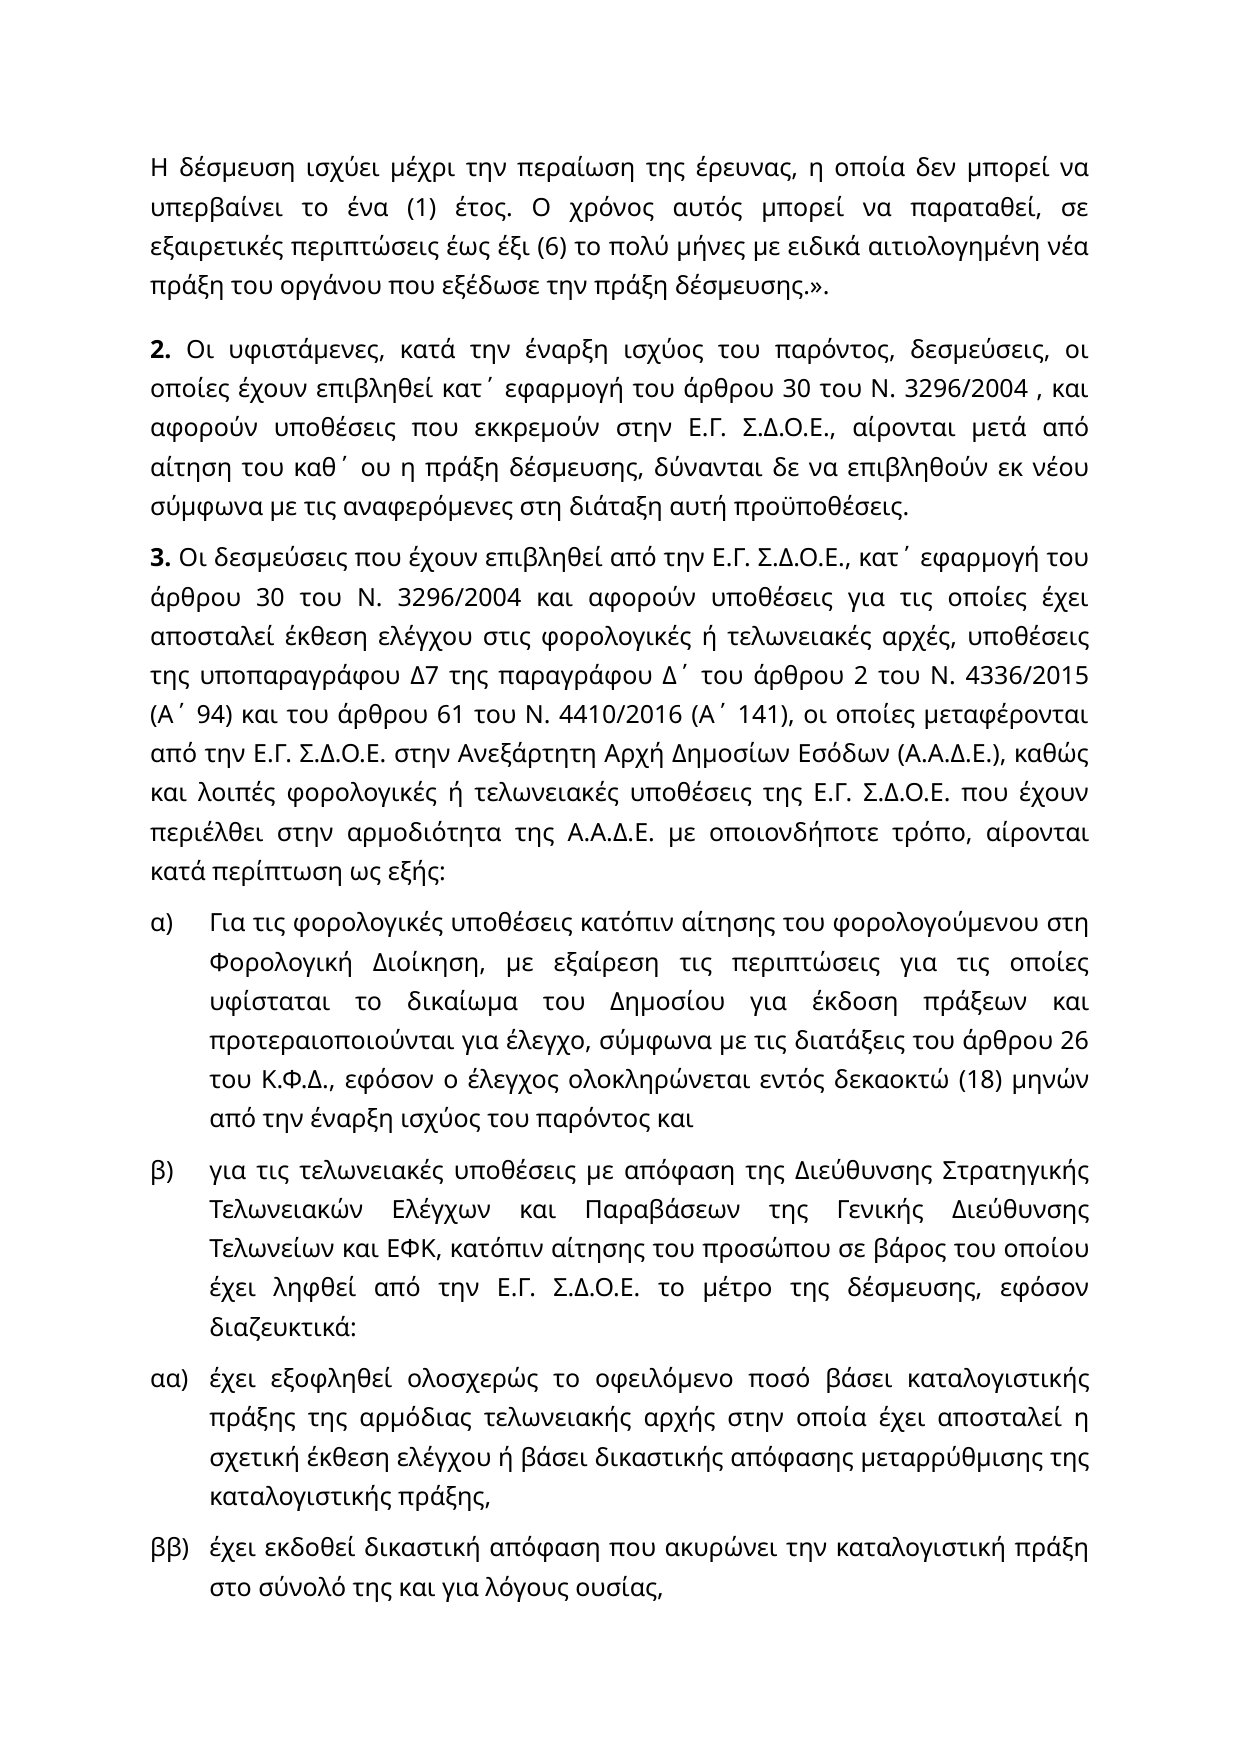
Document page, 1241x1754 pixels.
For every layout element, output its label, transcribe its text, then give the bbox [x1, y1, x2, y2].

list α) Για τις φορολογικές υποθέσεις κατόπιν αίτησης του φορολογούμενου στη Φορολογική Διοίκηση, με εξαίρεση τις περιπτώσεις για τις οποίες υφίσταται το δικαίωμα του Δημοσίου για έκδοση πράξεων και προτεραιοποιούνται για έλεγχο, σύμφωνα με τις διατάξεις του άρθρου 26 του Κ.Φ.Δ., εφόσον ο έλεγχος ολοκληρώνεται εντός δεκαοκτώ (18) μηνών από την έναρξη ισχύος του παρόντος και [150, 905, 1090, 1135]
list ββ) έχει εκδοθεί δικαστική απόφαση που ακυρώνει την καταλογιστική πράξη στο σύνολό της και για λόγους ουσίας, [150, 1530, 1090, 1603]
text 3. Οι δεσμεύσεις που έχουν επιβληθεί από την Ε.Γ. Σ.Δ.Ο.Ε., κατ΄ εφαρμογή του άρθρου 30 του Ν. 3296/2004 και αφορούν υποθέσεις για τις οποίες έχει αποσταλεί έκθεση ελέγχου στις φορολογικές ή τελωνειακές αρχές, υποθέσεις της υποπαραγράφου Δ7 της παραγράφου Δ΄ του άρθρου 2 του Ν. 4336/2015 (Α΄ 94) και του άρθρου 61 του Ν. 4410/2016 (Α΄ 141), οι οποίες μεταφέρονται από την Ε.Γ. Σ.Δ.Ο.Ε. στην Ανεξάρτητη Αρχή Δημοσίων Εσόδων (Α.Α.Δ.Ε.), καθώς και λοιπές φορολογικές ή τελωνειακές υποθέσεις της Ε.Γ. Σ.Δ.Ο.Ε. που έχουν περιέλθει στην αρμοδιότητα της Α.Α.Δ.Ε. με οποιονδήποτε τρόπο, αίρονται κατά περίπτωση ως εξής: [150, 540, 1090, 887]
list αα) έχει εξοφληθεί ολοσχερώς το οφειλόμενο ποσό βάσει καταλογιστικής πράξης της αρμόδιας τελωνειακής αρχής στην οποία έχει αποσταλεί η σχετική έκθεση ελέγχου ή βάσει δικαστικής απόφασης μεταρρύθμισης της καταλογιστικής πράξης, [150, 1361, 1090, 1512]
text Η δέσμευση ισχύει μέχρι την περαίωση της έρευνας, η οποία δεν μπορεί να υπερβαίνει το ένα (1) έτος. Ο χρόνος αυτός μπορεί να παραταθεί, σε εξαιρετικές περιπτώσεις έως έξι (6) το πολύ μήνες με ειδικά αιτιολογημένη νέα πράξη του οργάνου που εξέδωσε την πράξη δέσμευσης.». [150, 150, 1090, 302]
list β) για τις τελωνειακές υποθέσεις με απόφαση της Διεύθυνσης Στρατηγικής Τελωνειακών Ελέγχων και Παραβάσεων της Γενικής Διεύθυνσης Τελωνείων και ΕΦΚ, κατόπιν αίτησης του προσώπου σε βάρος του οποίου έχει ληφθεί από την Ε.Γ. Σ.Δ.Ο.Ε. το μέτρο της δέσμευσης, εφόσον διαζευκτικά: [150, 1152, 1090, 1343]
text 2. Οι υφιστάμενες, κατά την έναρξη ισχύος του παρόντος, δεσμεύσεις, οι οποίες έχουν επιβληθεί κατ΄ εφαρμογή του άρθρου 30 του Ν. 3296/2004 , και αφορούν υποθέσεις που εκκρεμούν στην Ε.Γ. Σ.Δ.Ο.Ε., αίρονται μετά από αίτηση του καθ΄ ου η πράξη δέσμευσης, δύνανται δε να επιβληθούν εκ νέου σύμφωνα με τις αναφερόμενες στη διάταξη αυτή προϋποθέσεις. [150, 332, 1090, 522]
